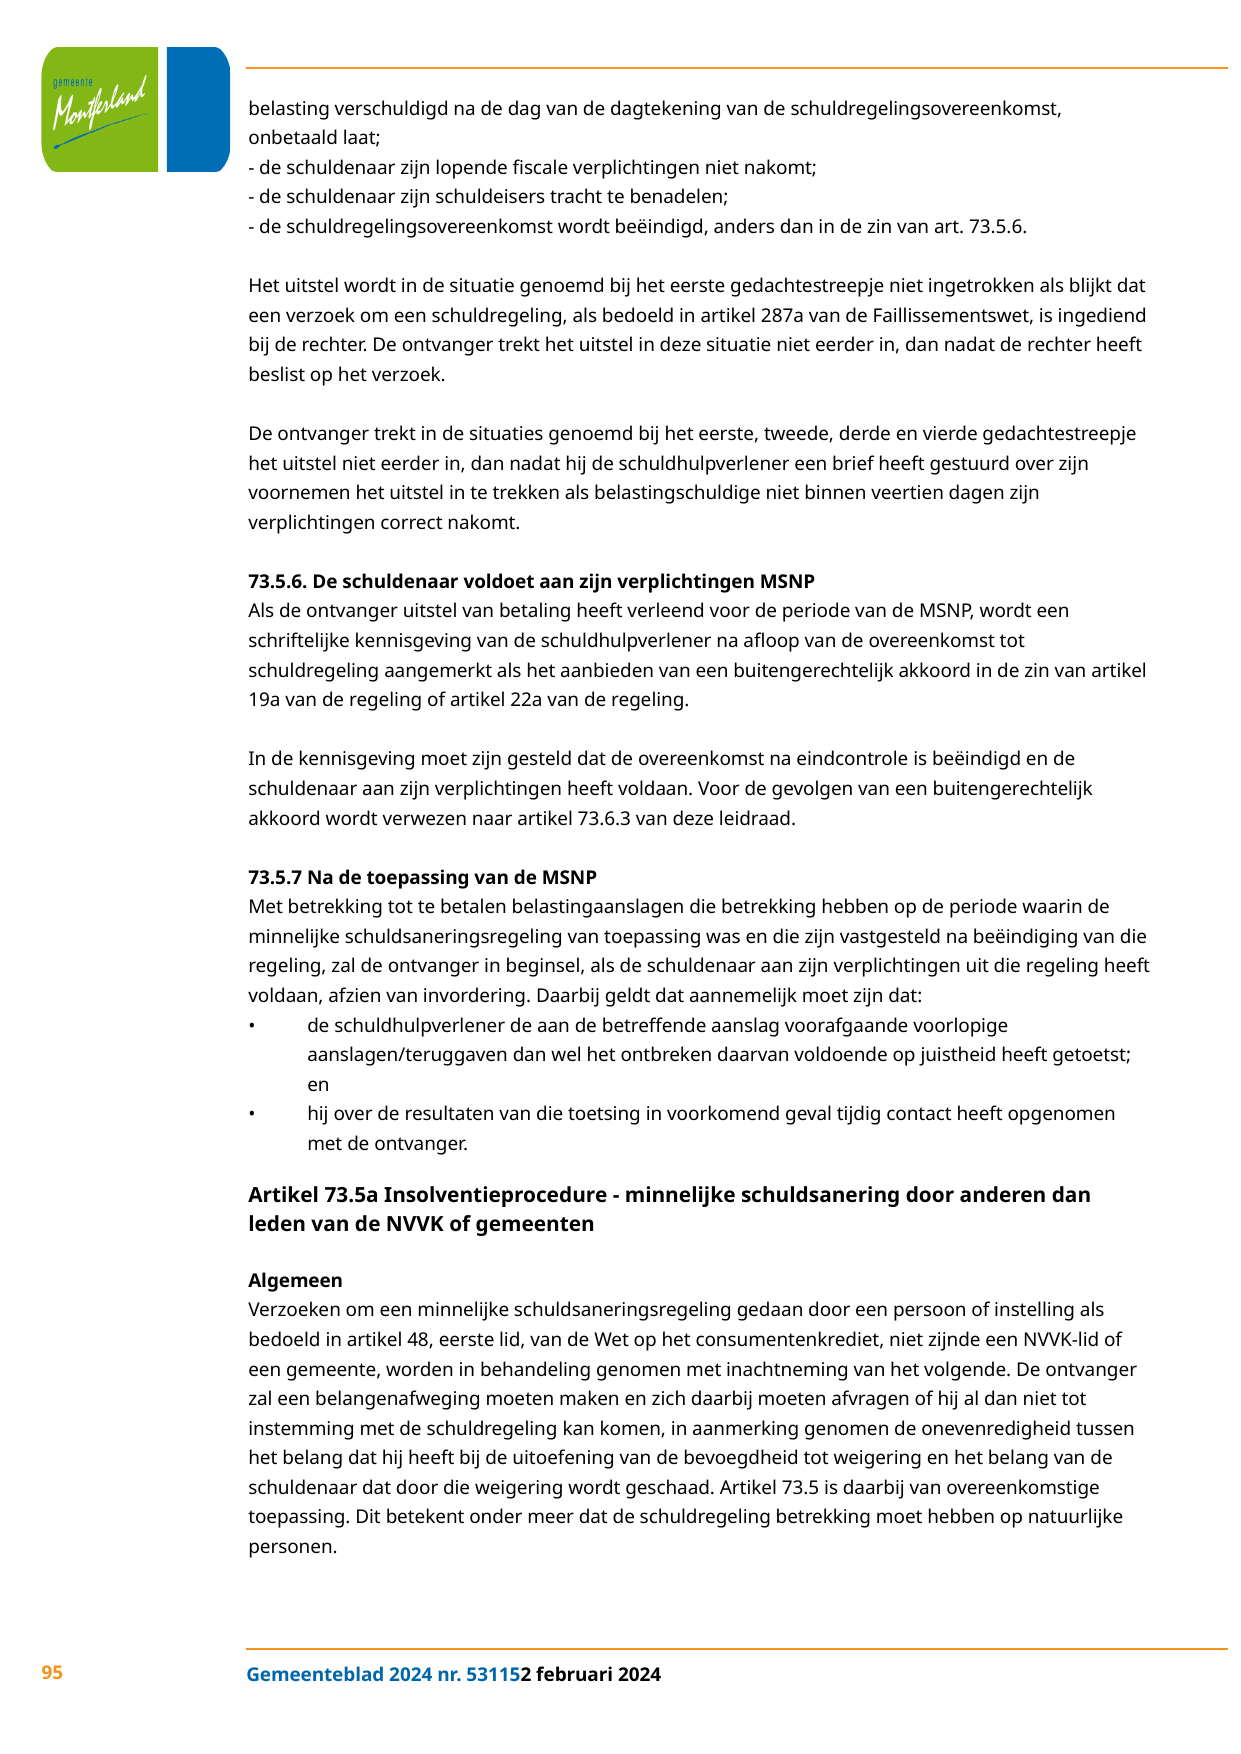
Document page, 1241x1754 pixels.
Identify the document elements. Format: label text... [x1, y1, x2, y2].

text In de kennisgeving moet zijn gesteld dat de overeenkomst na eindcontrole is beëindigd en de schuldenaar aan zijn verplichtingen heeft voldaan. Voor de gevolgen van een buitengerechtelijk akkoord wordt verwezen naar artikel 73.6.3 van deze leidraad. [248, 746, 1152, 831]
text 73.5.7 Na de toepassing van de MSNP [248, 864, 1152, 890]
text Het uitstel wordt in de situatie genoemd bij het eerste gedachtestreepje niet ingetrokken als blijkt dat een verzoek om een schuldregeling, als bedoeld in artikel 287a van de Faillissementswet, is ingediend bij de rechter. De ontvanger trekt het uitstel in deze situatie niet eerder in, dan nadat de rechter heeft beslist op het verzoek. [248, 272, 1152, 387]
text - de schuldenaar zijn schuldeisers tracht te benadelen; [248, 183, 1152, 209]
picture [41, 47, 231, 172]
text Met betrekking tot te betalen belastingaanslagen die betrekking hebben op de periode waarin de minnelijke schuldsaneringsregeling van toepassing was en die zijn vastgesteld na beëindiging van die regeling, zal de ontvanger in beginsel, als de schuldenaar aan zijn verplichtingen uit die regeling heeft voldaan, afzien van invordering. Daarbij geldt dat aannemelijk moet zijn dat: [248, 893, 1152, 1008]
list hij over de resultaten van die toetsing in voorkomend geval tijdig contact heeft opgenomen met de ontvanger. [248, 1101, 1152, 1156]
text Als de ontvanger uitstel van betaling heeft verleend voor de periode van de MSNP, wordt een schriftelijke kennisgeving van de schuldhulpverlener na afloop van de overeenkomst tot schuldregeling aangemerkt als het aanbieden van een buitengerechtelijk akkoord in de zin van artikel 19a van de regeling of artikel 22a van de regeling. [248, 598, 1152, 712]
text Verzoeken om een minnelijke schuldsaneringsregeling gedaan door een persoon of instelling als bedoeld in artikel 48, eerste lid, van de Wet op het consumentenkrediet, niet zijnde een NVVK-lid of een gemeente, worden in behandeling genomen met inachtneming van het volgende. De ontvanger zal een belangenafweging moeten maken en zich daarbij moeten afvragen of hij al dan niet tot instemming met de schuldregeling kan komen, in aanmerking genomen de onevenredigheid tussen het belang dat hij heeft bij de uitoefening van de bevoegdheid tot weigering en het belang van de schuldenaar dat door die weigering wordt geschaad. Artikel 73.5 is daarbij van overeenkomstige toepassing. Dit betekent onder meer dat de schuldregeling betrekking moet hebben op natuurlijke personen. [248, 1297, 1152, 1559]
text 73.5.6. De schuldenaar voldoet aan zijn verplichtingen MSNP [248, 568, 1152, 594]
text belasting verschuldigd na de dag van de dagtekening van de schuldregelingsovereenkomst, onbetaald laat; [248, 95, 1152, 150]
text De ontvanger trekt in de situaties genoemd bij het eerste, tweede, derde en vierde gedachtestreepje het uitstel niet eerder in, dan nadat hij de schuldhulpverlener een brief heeft gestuurd over zijn voornemen het uitstel in te trekken als belastingschuldige niet binnen veertien dagen zijn verplichtingen correct nakomt. [248, 420, 1152, 535]
list de schuldhulpverlener de aan de betreffende aanslag voorafgaande voorlopige aanslagen/teruggaven dan wel het ontbreken daarvan voldoende op juistheid heeft getoetst; en [248, 1012, 1152, 1097]
text Algemeen [248, 1267, 1152, 1293]
text - de schuldenaar zijn lopende fiscale verplichtingen niet nakomt; [248, 154, 1152, 180]
text Artikel 73.5a Insolventieprocedure - minnelijke schuldsanering door anderen dan leden van de NVVK of gemeenten [248, 1181, 1152, 1237]
text - de schuldregelingsovereenkomst wordt beëindigd, anders dan in de zin van art. 73.5.6. [248, 213, 1152, 239]
